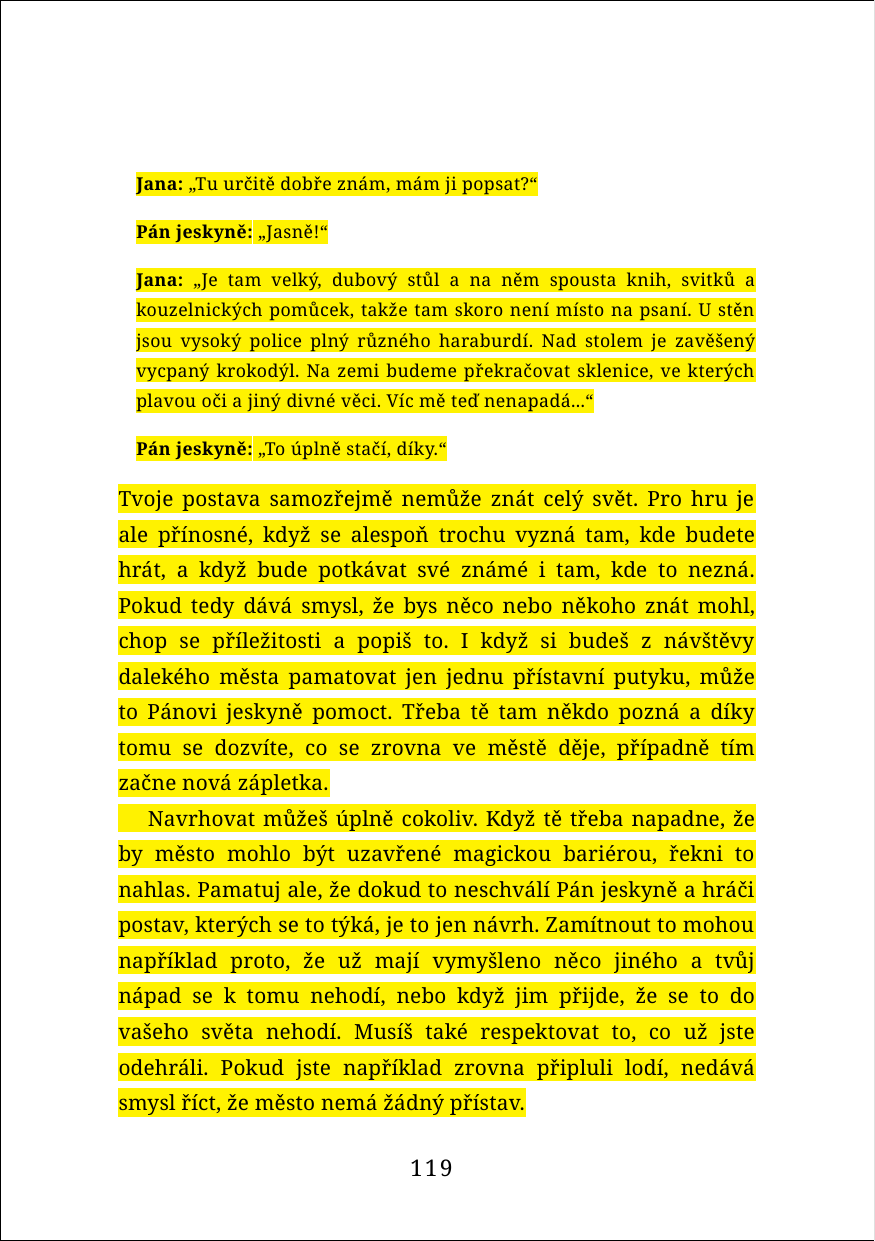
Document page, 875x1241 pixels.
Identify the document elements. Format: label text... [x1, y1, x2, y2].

text Jana: „Je tam velký, dubový stůl a na něm spousta knih, svitků a kouzelnických pomůcek, takže tam skoro není místo na psaní. U stěn jsou vysoký police plný různého haraburdí. Nad stolem je zavěšený vycpaný krokodýl. Na zemi budeme překračovat sklenice, ve kterých plavou oči a jiný divné věci. Víc mě teď nenapadá...“ [136, 268, 756, 413]
text Jana: „Tu určitě dobře znám, mám ji popsat?“ [136, 172, 756, 196]
text Pán jeskyně: „To úplně stačí, díky.“ [136, 436, 756, 461]
text Tvoje postava samozřejmě nemůže znát celý svět. Pro hru je ale přínosné, když se alespoň trochu vyzná tam, kde budete hrát, a když bude potkávat své známé i tam, kde to nezná. Pokud tedy dává smysl, že bys něco nebo někoho znát mohl, chop se příležitosti a popiš to. I když si budeš z návštěvy dalekého města pamatovat jen jednu přístavní putyku, může to Pánovi jeskyně pomoct. Třeba tě tam někdo pozná a díky tomu se dozvíte, co se zrovna ve městě děje, případně tím začne nová zápletka. Navrhovat můžeš úplně cokoliv. Když tě třeba napadne, že by město mohlo být uzavřené magickou bariérou, řekni to nahlas. Pamatuj ale, že dokud to neschválí Pán jeskyně a hráči postav, kterých se to týká, je to jen návrh. Zamítnout to mohou například proto, že už mají vymyšleno něco jiného a tvůj nápad se k tomu nehodí, nebo když jim přijde, že se to do vašeho světa nehodí. Musíš také respektovat to, co už jste odehráli. Pokud jste například zrovna připluli lodí, nedává smysl říct, že město nemá žádný přístav. [118, 484, 756, 1117]
text Pán jeskyně: „Jasně!“ [136, 220, 756, 244]
